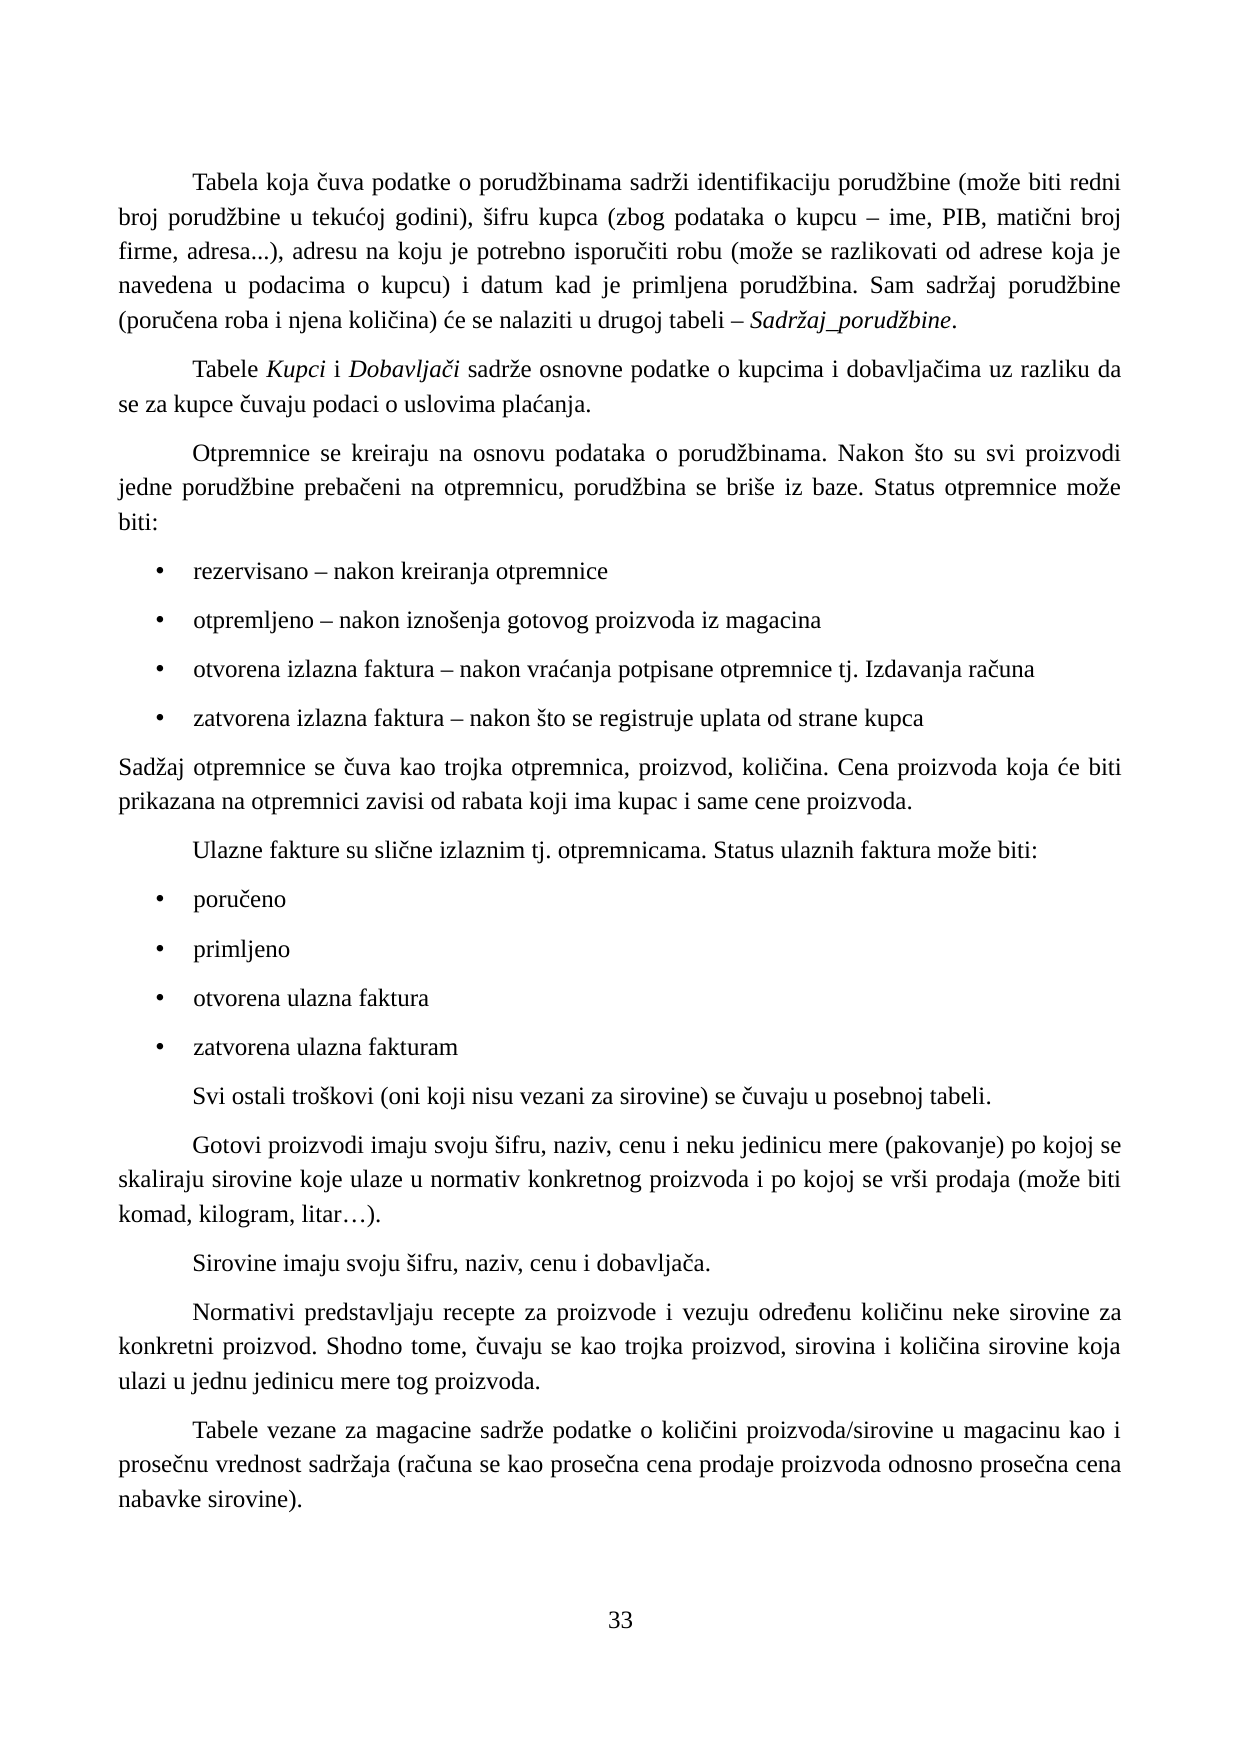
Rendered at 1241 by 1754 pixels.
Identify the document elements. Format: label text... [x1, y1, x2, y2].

text Normativi predstavljaju recepte za proizvode i vezuju određenu količinu neke sirovine za konkretni proizvod. Shodno tome, čuvaju se kao trojka proizvod, sirovina i količina sirovine koja ulazi u jednu jedinicu mere tog proizvoda. [118, 1297, 1122, 1395]
text Tabele Kupci i Dobavljači sadrže osnovne podatke o kupcima i dobavljačima uz razliku da se za kupce čuvaju podaci o uslovima plaćanja. [118, 354, 1122, 417]
text Svi ostali troškovi (oni koji nisu vezani za sirovine) se čuvaju u posebnoj tabeli. [118, 1081, 1122, 1109]
text Tabele vezane za magacine sadrže podatke o količini proizvoda/sirovine u magacinu kao i prosečnu vrednost sadržaja (računa se kao prosečna cena prodaje proizvoda odnosno prosečna cena nabavke sirovine). [118, 1415, 1122, 1513]
text Sadžaj otpremnice se čuva kao trojka otpremnica, proizvod, količina. Cena proizvoda koja će biti prikazana na otpremnici zavisi od rabata koji ima kupac i same cene proizvoda. [118, 752, 1122, 815]
text Gotovi proizvodi imaju svoju šifru, naziv, cenu i neku jedinicu mere (pakovanje) po kojoj se skaliraju sirovine koje ulaze u normativ konkretnog proizvoda i po kojoj se vrši prodaja (može biti komad, kilogram, litar…). [118, 1130, 1122, 1228]
list zatvorena izlazna faktura – nakon što se registruje uplata od strane kupca [156, 703, 1122, 732]
text Sirovine imaju svoju šifru, naziv, cenu i dobavljača. [118, 1248, 1122, 1277]
list otvorena ulazna faktura [156, 983, 1122, 1011]
list zatvorena ulazna fakturam [156, 1032, 1122, 1061]
text Ulazne fakture su slične izlaznim tj. otpremnicama. Status ulaznih faktura može biti: [118, 836, 1122, 864]
list rezervisano – nakon kreiranja otpremnice [156, 556, 1122, 584]
list primljeno [156, 934, 1122, 962]
list otpremljeno – nakon iznošenja gotovog proizvoda iz magacina [156, 605, 1122, 633]
list otvorena izlazna faktura – nakon vraćanja potpisane otpremnice tj. Izdavanja računa [156, 654, 1122, 683]
list poručeno [156, 884, 1122, 913]
text Otpremnice se kreiraju na osnovu podataka o porudžbinama. Nakon što su svi proizvodi jedne porudžbine prebačeni na otpremnicu, porudžbina se briše iz baze. Status otpremnice može biti: [118, 438, 1122, 535]
text Tabela koja čuva podatke o porudžbinama sadrži identifikaciju porudžbine (može biti redni broj porudžbine u tekućoj godini), šifru kupca (zbog podataka o kupcu – ime, PIB, matični broj firme, adresa...), adresu na koju je potrebno isporučiti robu (može se razlikovati od adrese koja je navedena u podacima o kupcu) i datum kad je primljena porudžbina. Sam sadržaj porudžbine (poručena roba i njena količina) će se nalaziti u drugoj tabeli – Sadržaj_porudžbine. [118, 167, 1122, 334]
